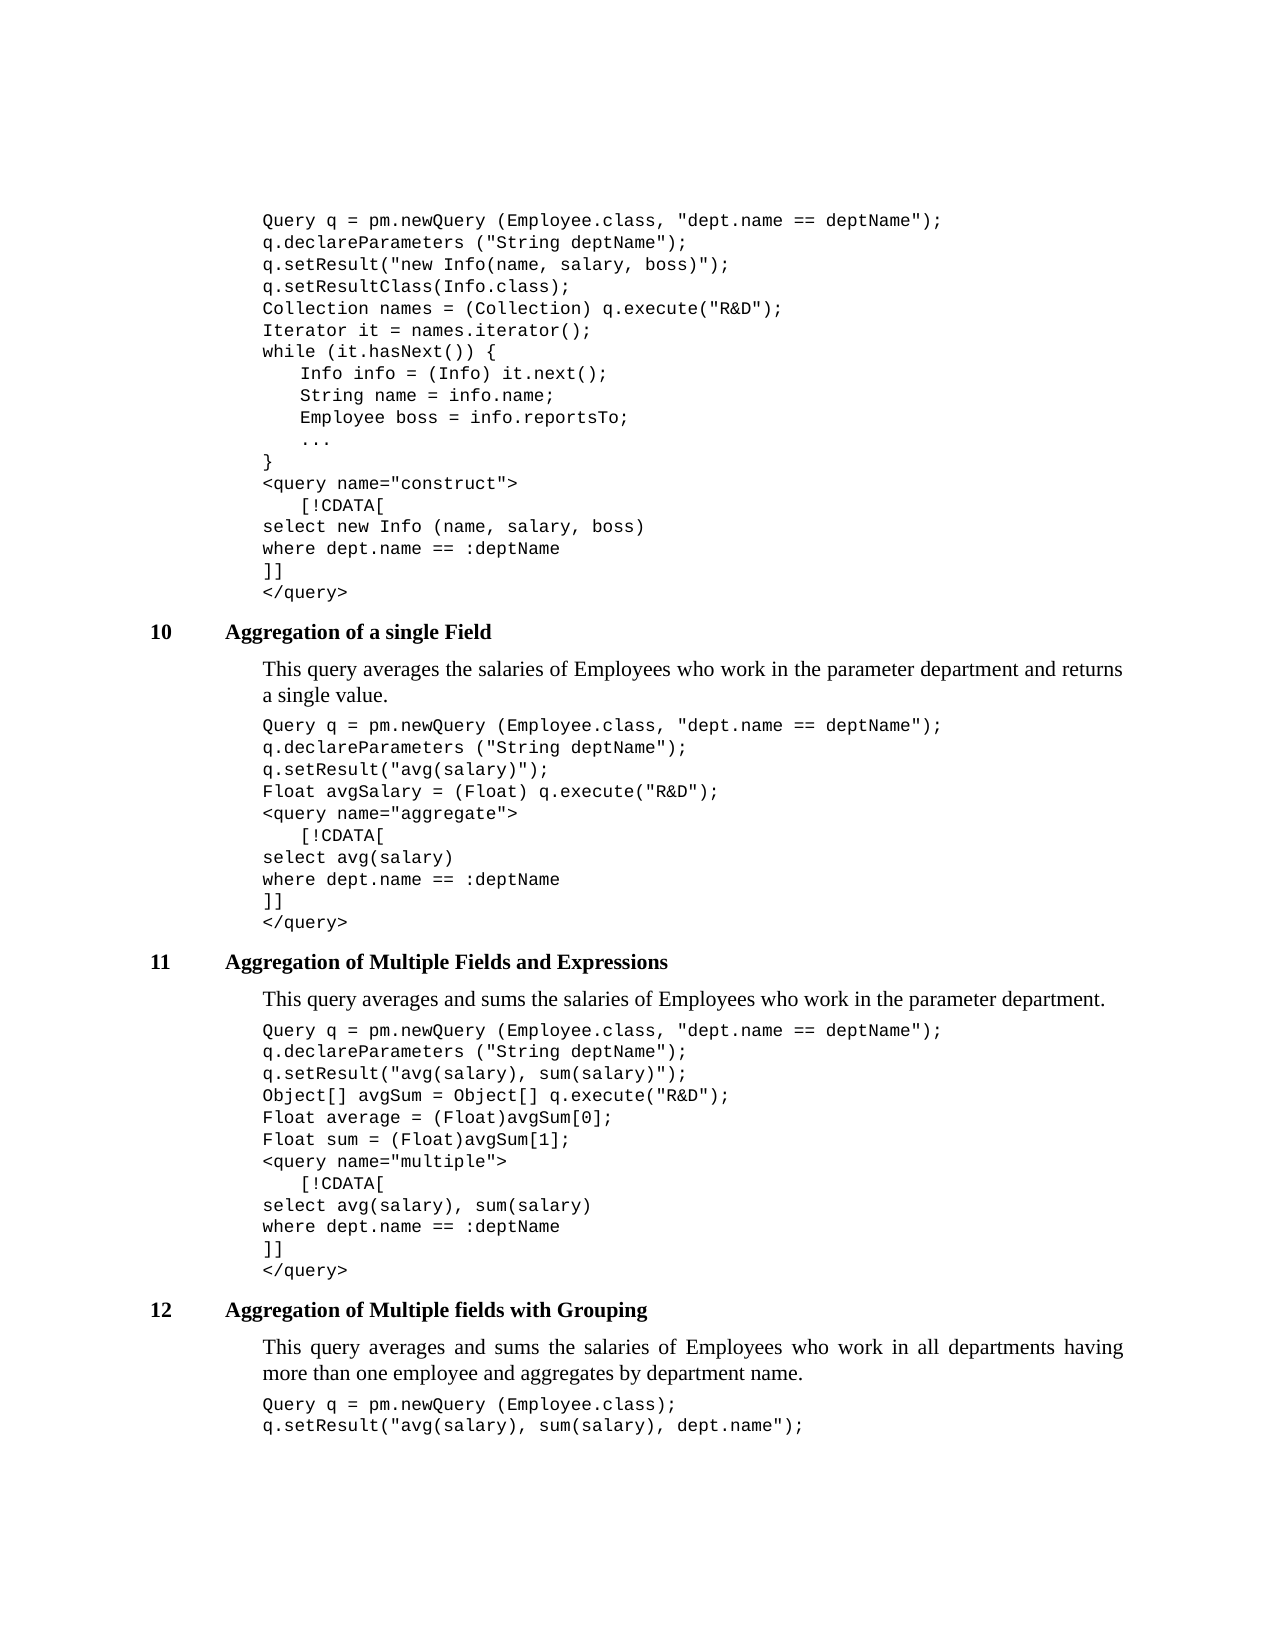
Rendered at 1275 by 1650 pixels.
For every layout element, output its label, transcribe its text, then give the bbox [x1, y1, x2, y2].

text ]] [262, 890, 1125, 912]
text Float sum = (Float)avgSum[1]; [262, 1129, 1125, 1151]
text q.declareParameters ("String deptName"); [262, 1041, 1125, 1063]
text select new Info (name, salary, boss) [262, 516, 1125, 538]
text Object[] avgSum = Object[] q.execute("R&D"); [262, 1085, 1125, 1107]
text select avg(salary), sum(salary) [262, 1194, 1125, 1216]
text ]] [262, 560, 1125, 582]
text This query averages the salaries of Employees who work in the parameter department and returns a single value. [262, 655, 1125, 707]
text } [262, 451, 1125, 472]
text Float avgSalary = (Float) q.execute("R&D"); [262, 781, 1125, 803]
text [!CDATA[ [262, 824, 1125, 846]
subtitle Aggregation of a single Field [150, 618, 1125, 644]
text where dept.name == :deptName [262, 538, 1125, 560]
text where dept.name == :deptName [262, 868, 1125, 890]
text <query name="aggregate"> [262, 803, 1125, 824]
text q.setResult("avg(salary), sum(salary)"); [262, 1063, 1125, 1085]
text Float average = (Float)avgSum[0]; [262, 1107, 1125, 1129]
text [!CDATA[ [262, 494, 1125, 516]
text This query averages and sums the salaries of Employees who work in the parameter department. [262, 985, 1125, 1011]
text while (it.hasNext()) { [262, 341, 1125, 363]
text Query q = pm.newQuery (Employee.class, "dept.name == deptName"); [262, 715, 1125, 737]
text </query> [262, 582, 1125, 604]
text q.declareParameters ("String deptName"); [262, 232, 1125, 254]
text select avg(salary) [262, 846, 1125, 868]
text q.setResult("new Info(name, salary, boss)"); [262, 254, 1125, 276]
text q.setResult("avg(salary), sum(salary), dept.name"); [262, 1415, 1125, 1437]
text </query> [262, 912, 1125, 934]
text [!CDATA[ [262, 1172, 1125, 1194]
text This query averages and sums the salaries of Employees who work in all departments having more than one employee and aggregates by department name. [262, 1333, 1125, 1385]
text ... [262, 429, 1125, 451]
text q.declareParameters ("String deptName"); [262, 737, 1125, 759]
text String name = info.name; [262, 385, 1125, 407]
text Collection names = (Collection) q.execute("R&D"); [262, 297, 1125, 319]
text Query q = pm.newQuery (Employee.class); [262, 1393, 1125, 1415]
text <query name="multiple"> [262, 1151, 1125, 1172]
subtitle Aggregation of Multiple fields with Grouping [150, 1296, 1125, 1322]
text Info info = (Info) it.next(); [262, 363, 1125, 385]
text where dept.name == :deptName [262, 1216, 1125, 1238]
text Query q = pm.newQuery (Employee.class, "dept.name == deptName"); [262, 1019, 1125, 1041]
text q.setResultClass(Info.class); [262, 276, 1125, 297]
text <query name="construct"> [262, 472, 1125, 494]
text Employee boss = info.reportsTo; [262, 407, 1125, 429]
text ]] [262, 1238, 1125, 1260]
subtitle Aggregation of Multiple Fields and Expressions [150, 948, 1125, 974]
text q.setResult("avg(salary)"); [262, 759, 1125, 781]
text Query q = pm.newQuery (Employee.class, "dept.name == deptName"); [262, 210, 1125, 232]
text Iterator it = names.iterator(); [262, 319, 1125, 341]
text </query> [262, 1260, 1125, 1282]
